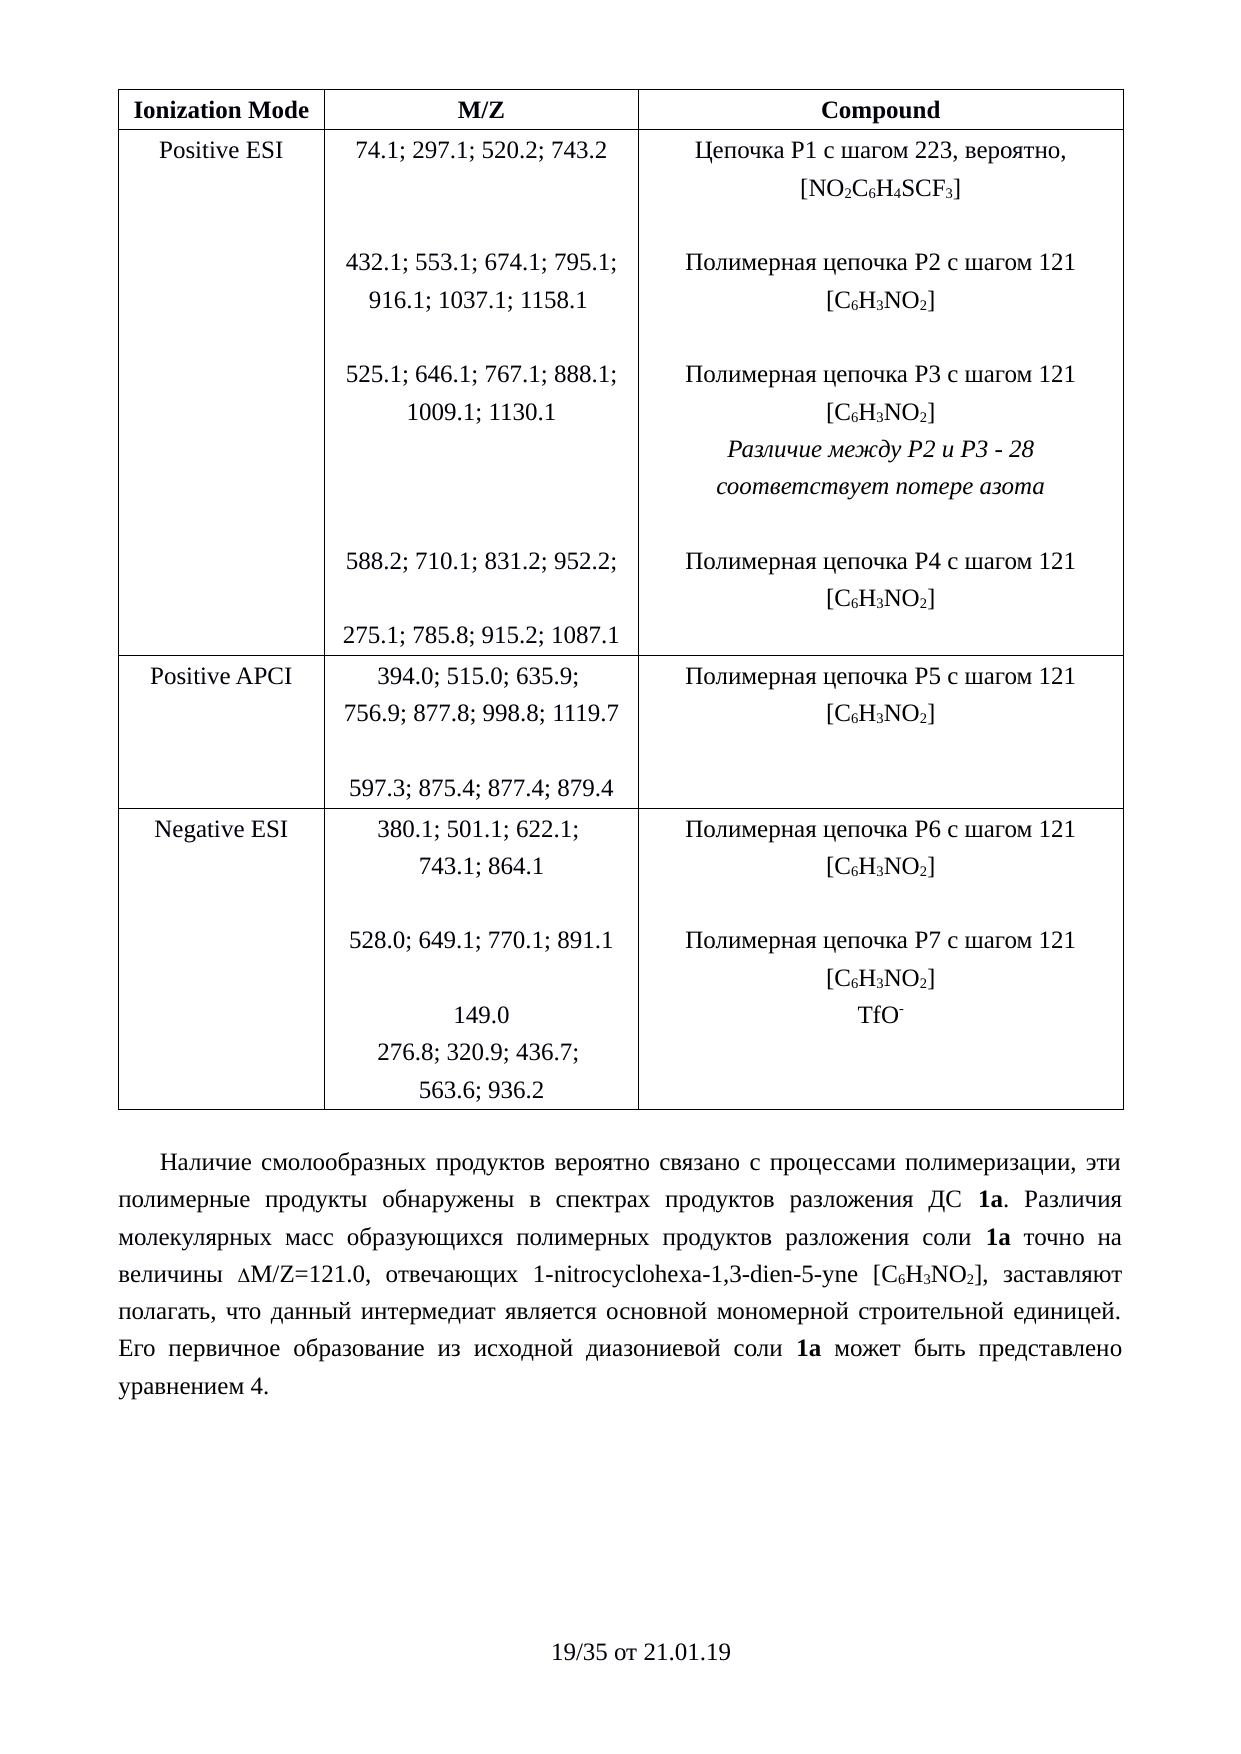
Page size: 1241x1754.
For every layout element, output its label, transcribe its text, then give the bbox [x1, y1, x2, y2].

table_cell 74.1; 297.1; 520.2; 743.2 432.1; 553.1; 674.1; 795.1; 916.1; 1037.1; 1158.1 525.1; 646.1; 767.1; 888.1; 1009.1; 1130.1 588.2; 710.1; 831.2; 952.2; 275.1; 785.8; 915.2; 1087.1 [325, 130, 638, 655]
table_cell Цепочка P1 с шагом 223, вероятно, [NO2C6H4SCF3] Полимерная цепочка P2 с шагом 121 [C6H3NO2] Полимерная цепочка P3 с шагом 121 [C6H3NO2] Различие между P2 и P3 - 28 соответствует потере азота Полимерная цепочка P4 с шагом 121 [C6H3NO2] [639, 130, 1123, 655]
table_header Ionization Mode [119, 90, 324, 129]
table_cell Positive ESI [119, 130, 324, 655]
table_cell 380.1; 501.1; 622.1; 743.1; 864.1 528.0; 649.1; 770.1; 891.1 149.0 276.8; 320.9; 436.7; 563.6; 936.2 [325, 809, 638, 1109]
table_cell Positive APCI [119, 656, 324, 807]
table_cell Полимерная цепочка P5 с шагом 121 [C6H3NO2] [639, 656, 1123, 807]
table_cell 394.0; 515.0; 635.9; 756.9; 877.8; 998.8; 1119.7 597.3; 875.4; 877.4; 879.4 [325, 656, 638, 807]
table_header Compound [639, 90, 1123, 129]
table_header M/Z [325, 90, 638, 129]
text Наличие смолообразных продуктов вероятно связано с процессами полимеризации, эти полимерные продукты обнаружены в спектрах продуктов разложения ДС 1a. Различия молекулярных масс образующихся полимерных продуктов разложения соли 1a точно на величины M/Z=121.0, отвечающих 1-nitrocyclohexa-1,3-dien-5-yne [C6H3NO2], заставляют полагать, что данный интермедиат является основной мономерной строительной единицей. Его первичное образование из исходной диазониевой соли 1a может быть представлено уравнением 4. [118, 1147, 1122, 1399]
table_cell Полимерная цепочка P6 с шагом 121 [C6H3NO2] Полимерная цепочка P7 с шагом 121 [C6H3NO2] TfO- [639, 809, 1123, 1109]
table_cell Negative ESI [119, 809, 324, 1109]
